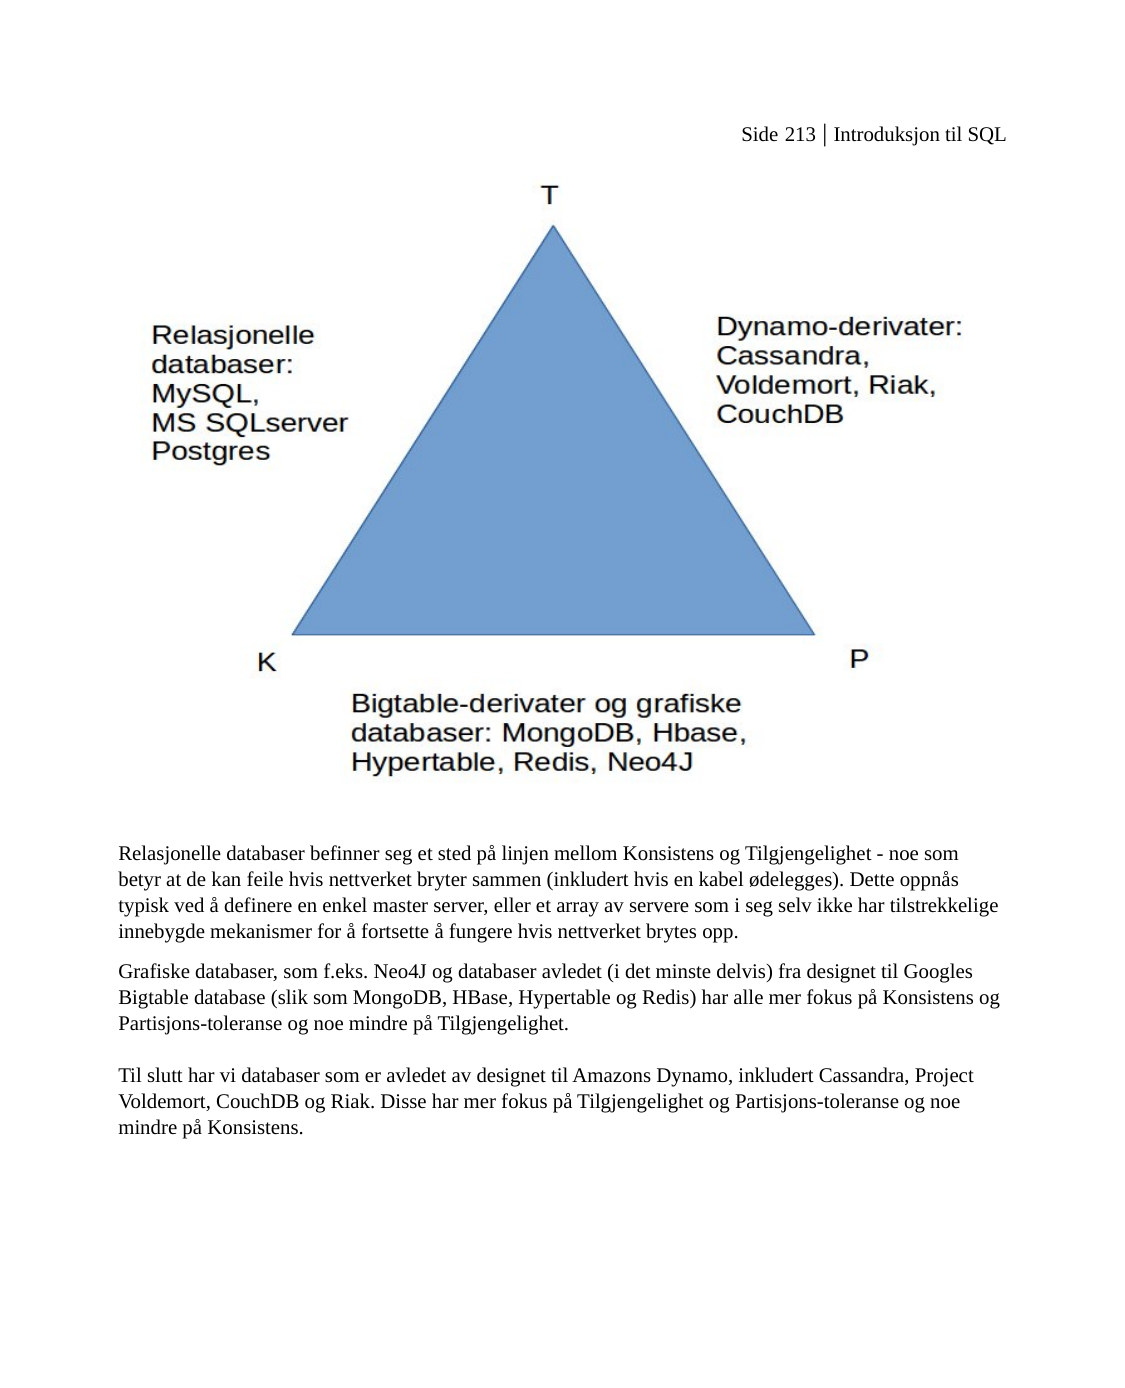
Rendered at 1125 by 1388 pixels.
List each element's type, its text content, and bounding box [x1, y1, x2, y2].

picture [140, 176, 985, 799]
text Grafiske databaser, som f.eks. Neo4J og databaser avledet (i det minste delvis) fra designet til Googles Bigtable database (slik som MongoDB, HBase, Hypertable og Redis) har alle mer fokus på Konsistens og Partisjons-toleranse og noe mindre på Tilgjengelighet. Til slutt har vi databaser som er avledet av designet til Amazons Dynamo, inkludert Cassandra, Project Voldemort, CouchDB og Riak. Disse har mer fokus på Tilgjengelighet og Partisjons-toleranse og noe mindre på Konsistens. [118, 959, 1007, 1139]
text Relasjonelle databaser befinner seg et sted på linjen mellom Konsistens og Tilgjengelighet - noe som betyr at de kan feile hvis nettverket bryter sammen (inkludert hvis en kabel ødelegges). Dette oppnås typisk ved å definere en enkel master server, eller et array av servere som i seg selv ikke har tilstrekkelige innebygde mekanismer for å fortsette å fungere hvis nettverket brytes opp. [118, 841, 1007, 943]
